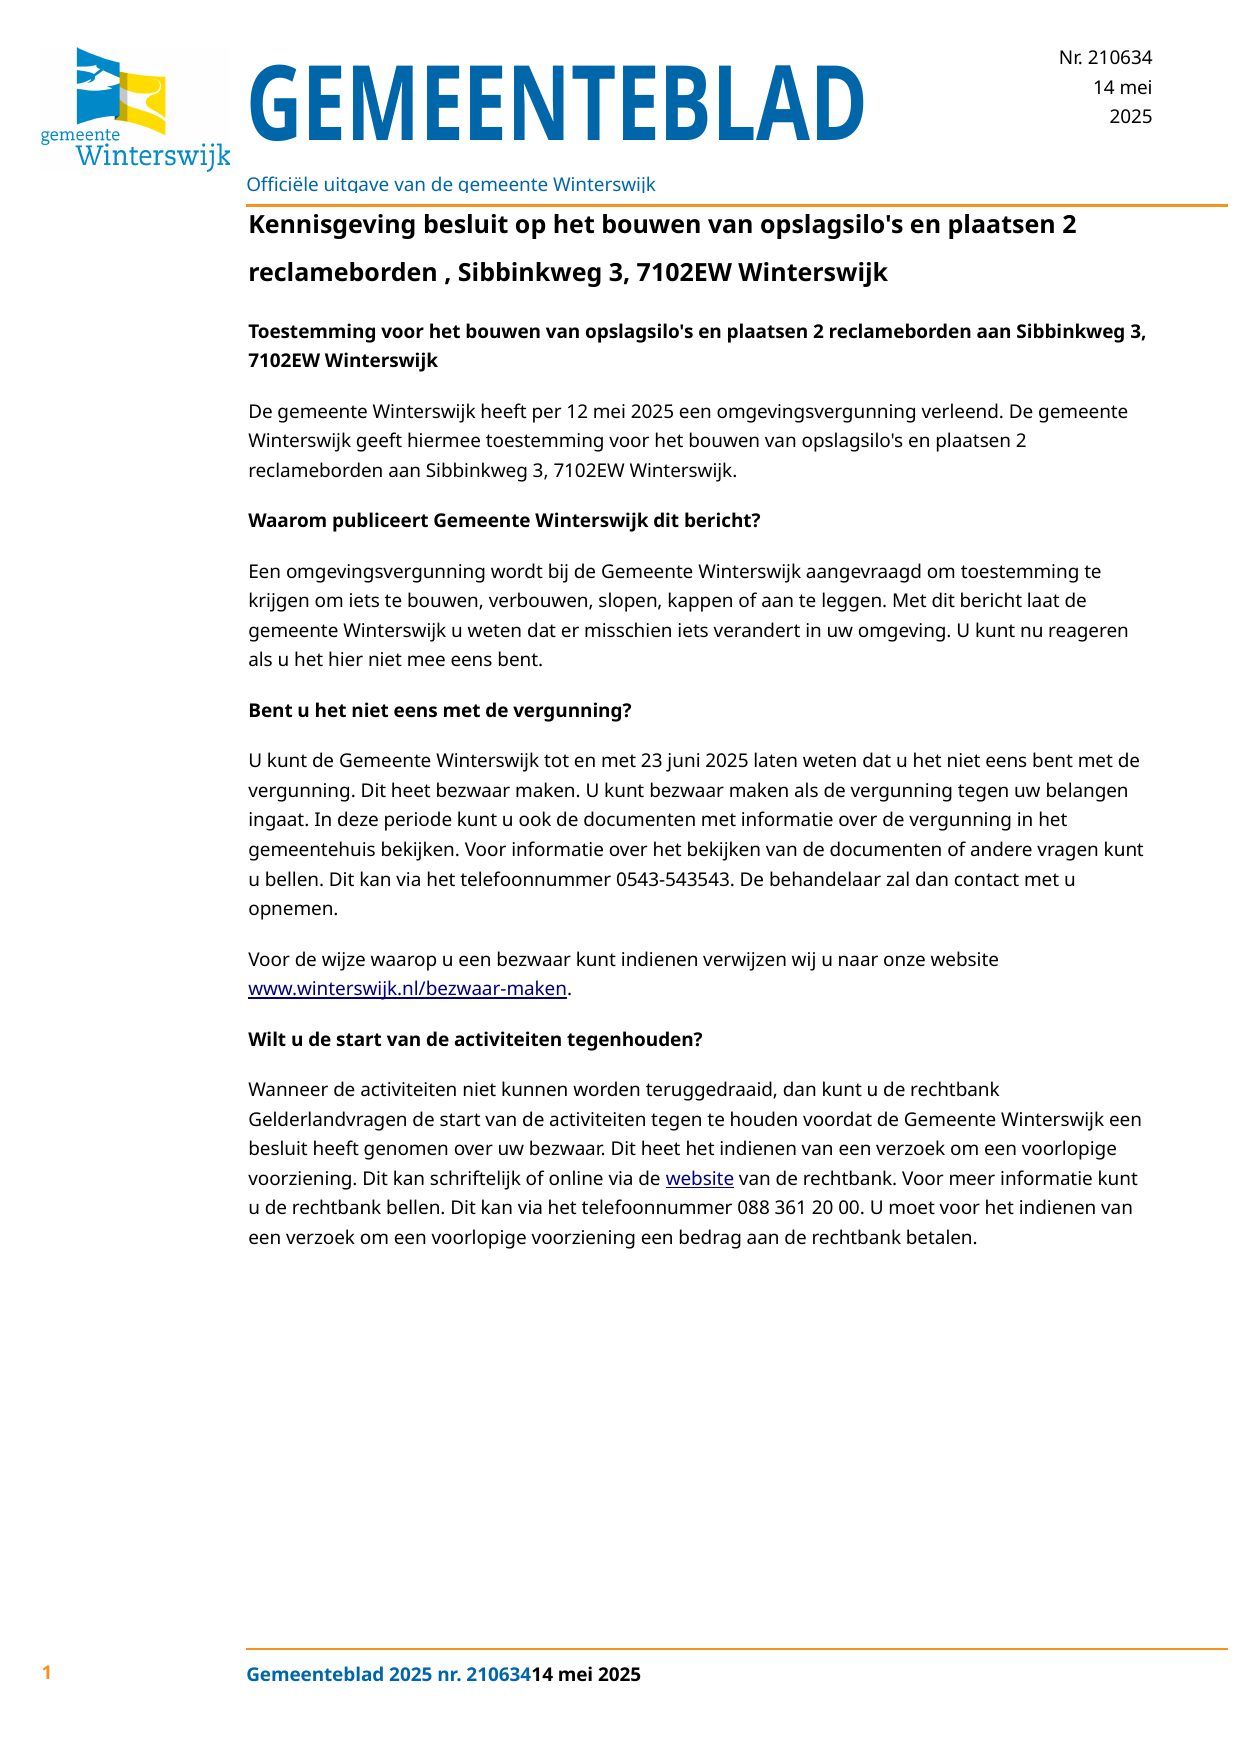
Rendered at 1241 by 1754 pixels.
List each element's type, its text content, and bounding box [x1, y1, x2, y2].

picture [225, 153, 231, 162]
text Wanneer de activiteiten niet kunnen worden teruggedraaid, dan kunt u de rechtbank Gelderlandvragen de start van de activiteiten tegen te houden voordat de Gemeente Winterswijk een besluit heeft genomen over uw bezwaar. Dit heet het indienen van een verzoek om een voorlopige voorziening. Dit kan schriftelijk of online via de website van de rechtbank. Voor meer informatie kunt u de rechtbank bellen. Dit kan via het telefoonnummer 088 361 20 00. U moet voor het indienen van een verzoek om een voorlopige voorziening een bedrag aan de rechtbank betalen. [248, 1076, 1152, 1250]
text Een omgevingsvergunning wordt bij de Gemeente Winterswijk aangevraagd om toestemming te krijgen om iets te bouwen, verbouwen, slopen, kappen of aan te leggen. Met dit bericht laat de gemeente Winterswijk u weten dat er misschien iets verandert in uw omgeving. U kunt nu reageren als u het hier niet mee eens bent. [248, 558, 1152, 672]
text Wilt u de start van de activiteiten tegenhouden? [248, 1026, 1152, 1052]
text Bent u het niet eens met de vergunning? [248, 697, 1152, 723]
text Kennisgeving besluit op het bouwen van opslagsilo's en plaatsen 2 reclameborden , Sibbinkweg 3, 7102EW Winterswijk [248, 207, 1152, 288]
text Waarom publiceert Gemeente Winterswijk dit bericht? [248, 507, 1152, 533]
text Toestemming voor het bouwen van opslagsilo's en plaatsen 2 reclameborden aan Sibbinkweg 3, 7102EW Winterswijk [248, 318, 1152, 373]
text Voor de wijze waarop u een bezwaar kunt indienen verwijzen wij u naar onze website www.winterswijk.nl/bezwaar-maken. [248, 946, 1152, 1001]
text U kunt de Gemeente Winterswijk tot en met 23 juni 2025 laten weten dat u het niet eens bent met de vergunning. Dit heet bezwaar maken. U kunt bezwaar maken als de vergunning tegen uw belangen ingaat. In deze periode kunt u ook de documenten met informatie over de vergunning in het gemeentehuis bekijken. Voor informatie over het bekijken van de documenten of andere vragen kunt u bellen. Dit kan via het telefoonnummer 0543-543543. De behandelaar zal dan contact met u opnemen. [248, 747, 1152, 921]
text De gemeente Winterswijk heeft per 12 mei 2025 een omgevingsvergunning verleend. De gemeente Winterswijk geeft hiermee toestemming voor het bouwen van opslagsilo's en plaatsen 2 reclameborden aan Sibbinkweg 3, 7102EW Winterswijk. [248, 398, 1152, 483]
picture [41, 47, 231, 172]
